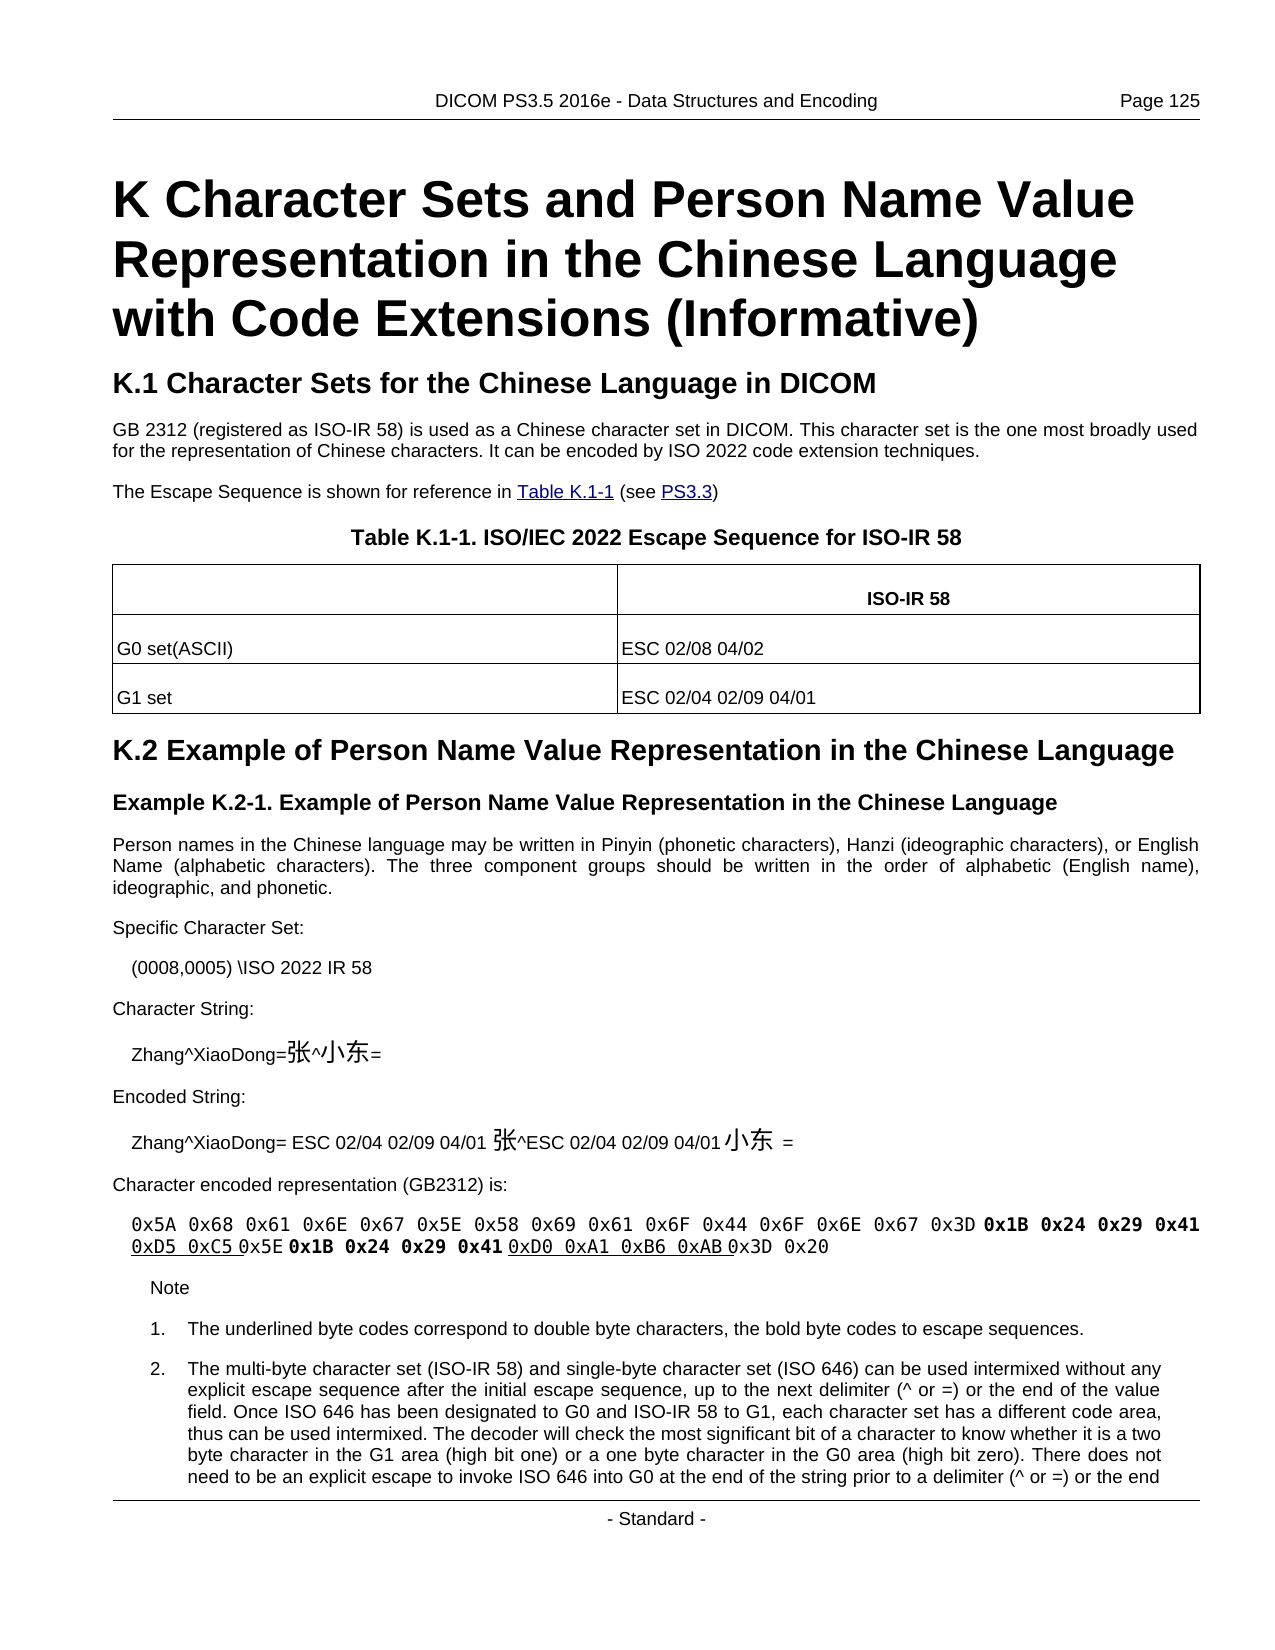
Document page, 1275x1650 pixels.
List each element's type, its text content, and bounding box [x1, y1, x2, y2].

text The Escape Sequence is shown for reference in Table K.1-1 (see PS3.3) [112, 480, 1200, 502]
text K Character Sets and Person Name Value Representation in the Chinese Language with Code Extensions (Informative) [112, 169, 1200, 347]
table_cell G1 set [113, 664, 617, 713]
text Note [150, 1277, 1162, 1299]
text (0008,0005) \ISO 2022 IR 58 [131, 957, 1200, 979]
table_header ISO-IR 58 [618, 565, 1199, 613]
text 0x5A 0x68 0x61 0x6E 0x67 0x5E 0x58 0x69 0x61 0x6F 0x44 0x6F 0x6E 0x67 0x3D 0x1B 0x24 0x29 0x41 0xD5 0xC5 0x5E 0x1B 0x24 0x29 0x41 0xD0 0xA1 0xB6 0xAB 0x3D 0x20 [131, 1214, 1200, 1258]
text Character encoded representation (GB2312) is: [112, 1174, 1200, 1195]
text Specific Character Set: [112, 917, 1200, 938]
text GB 2312 (registered as ISO-IR 58) is used as a Chinese character set in DICOM. This character set is the one most broadly used for the representation of Chinese characters. It can be encoded by ISO 2022 code extension techniques. [112, 418, 1200, 462]
table_cell ESC 02/04 02/09 04/01 [618, 664, 1199, 713]
text Example K.2-1. Example of Person Name Value Representation in the Chinese Language [112, 789, 1200, 814]
table_header [113, 565, 617, 613]
list The underlined byte codes correspond to double byte characters, the bold byte codes to escape sequences. [150, 1317, 1162, 1339]
table_cell ESC 02/08 04/02 [618, 615, 1199, 663]
text Encoded String: [112, 1086, 1200, 1107]
text K.2 Example of Person Name Value Representation in the Chinese Language [112, 733, 1200, 766]
text Character String: [112, 997, 1200, 1019]
text K.1 Character Sets for the Chinese Language in DICOM [112, 366, 1200, 400]
table_cell G0 set(ASCII) [113, 615, 617, 663]
text Person names in the Chinese language may be written in Pinyin (phonetic characters), Hanzi (ideographic characters), or English Name (alphabetic characters). The three component groups should be written in the order of alphabetic (English name), ideographic, and phonetic. [112, 833, 1200, 898]
text Zhang^XiaoDong= ESC 02/04 02/09 04/01 张^ESC 02/04 02/09 04/01小东 = [131, 1126, 1200, 1155]
text Zhang^XiaoDong=张^小东= [131, 1038, 1200, 1067]
list The multi-byte character set (ISO-IR 58) and single-byte character set (ISO 646) can be used intermixed without any explicit escape sequence after the initial escape sequence, up to the next delimiter (^ or =) or the end of the value field. Once ISO 646 has been designated to G0 and ISO-IR 58 to G1, each character set has a different code area, thus can be used intermixed. The decoder will check the most significant bit of a character to know whether it is a two byte character in the G1 area (high bit one) or a one byte character in the G0 area (high bit zero). There does not need to be an explicit escape to invoke ISO 646 into G0 at the end of the string prior to a delimiter (^ or =) or the end [150, 1358, 1162, 1487]
text Table K.1-1. ISO/IEC 2022 Escape Sequence for ISO-IR 58 [112, 524, 1200, 550]
